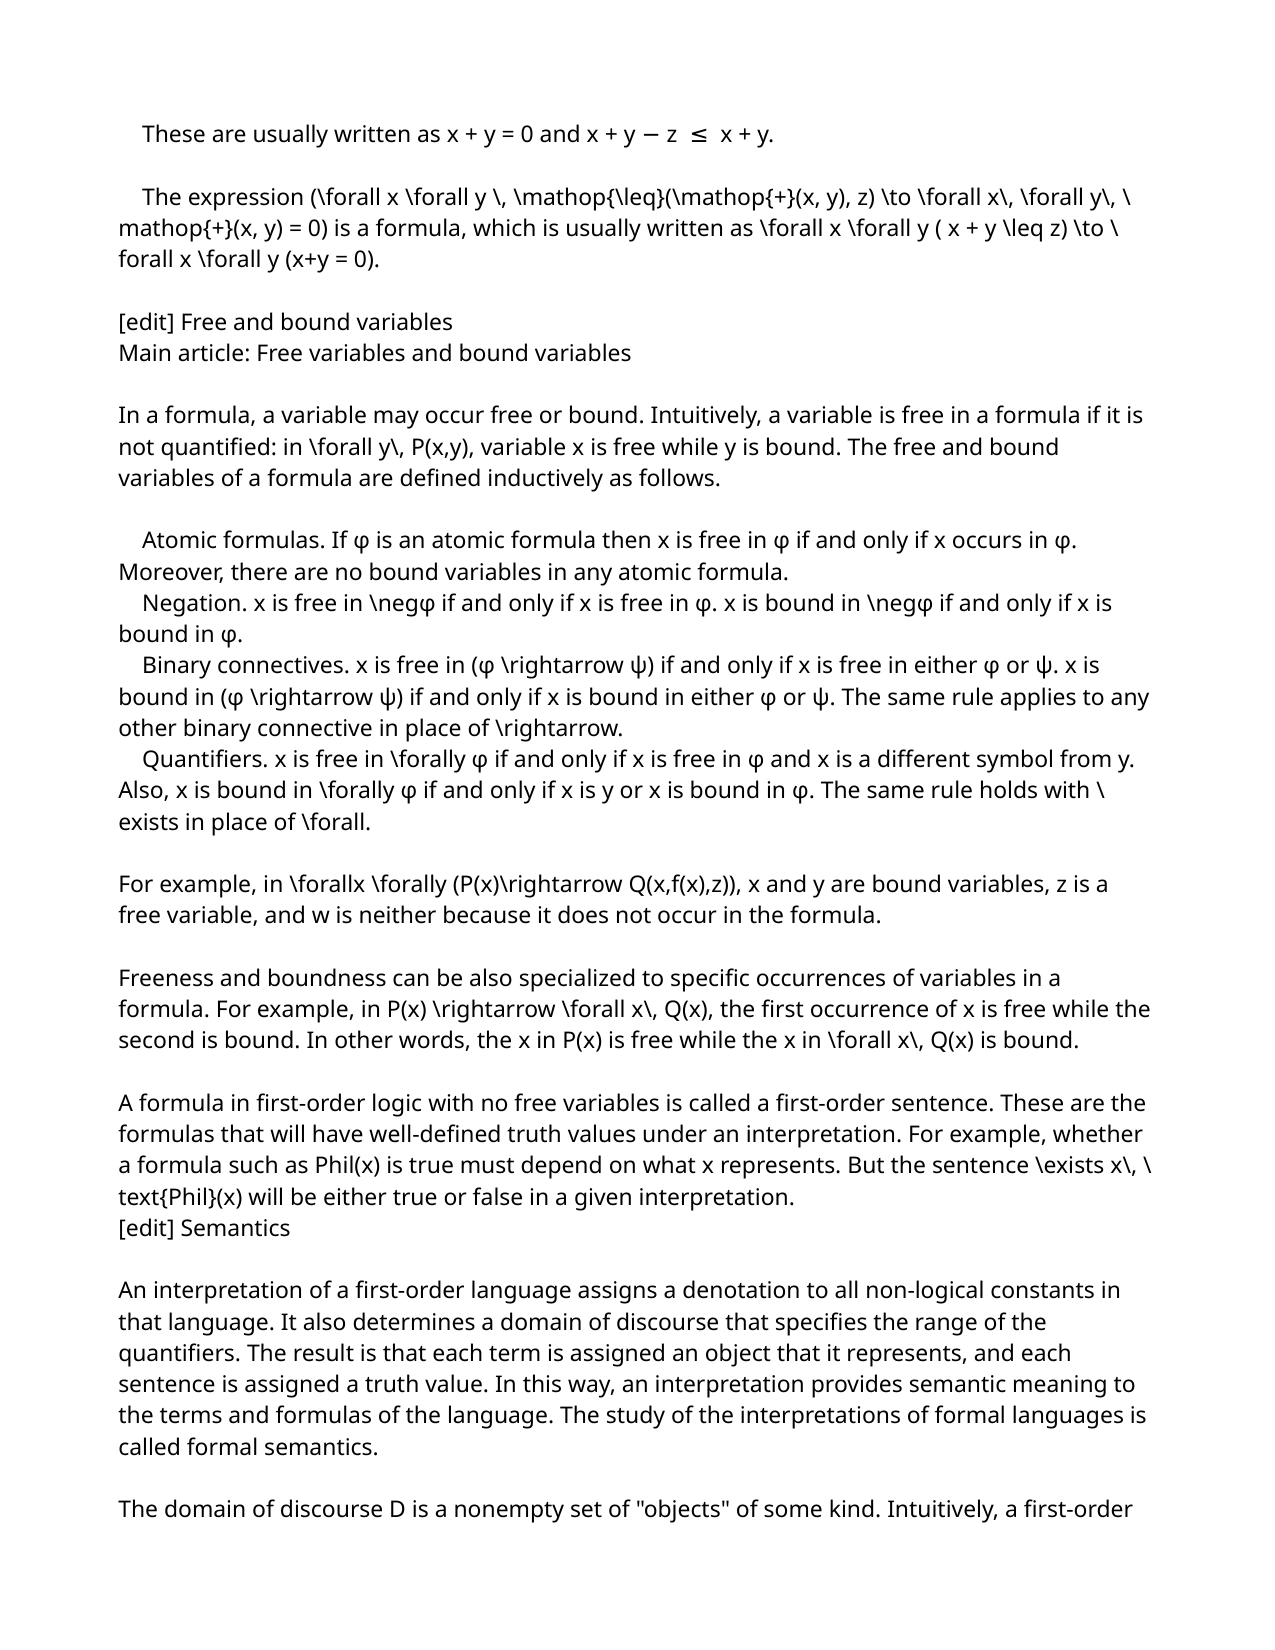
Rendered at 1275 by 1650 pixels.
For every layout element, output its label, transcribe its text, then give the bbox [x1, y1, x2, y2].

text These are usually written as x + y = 0 and x + y − z ≤ x + y. [118, 118, 1157, 149]
text A formula in first-order logic with no free variables is called a first-order sentence. These are the formulas that will have well-defined truth values under an interpretation. For example, whether a formula such as Phil(x) is true must depend on what x represents. But the sentence \exists x\, \text{Phil}(x) will be either true or false in a given interpretation. [118, 1087, 1157, 1212]
text Atomic formulas. If φ is an atomic formula then x is free in φ if and only if x occurs in φ. Moreover, there are no bound variables in any atomic formula. [118, 524, 1157, 587]
text An interpretation of a first-order language assigns a denotation to all non-logical constants in that language. It also determines a domain of discourse that specifies the range of the quantifiers. The result is that each term is assigned an object that it represents, and each sentence is assigned a truth value. In this way, an interpretation provides semantic meaning to the terms and formulas of the language. The study of the interpretations of formal languages is called formal semantics. [118, 1274, 1157, 1462]
text Negation. x is free in \negφ if and only if x is free in φ. x is bound in \negφ if and only if x is bound in φ. [118, 587, 1157, 649]
text Quantifiers. x is free in \forally φ if and only if x is free in φ and x is a different symbol from y. Also, x is bound in \forally φ if and only if x is y or x is bound in φ. The same rule holds with \exists in place of \forall. [118, 743, 1157, 837]
text [edit] Semantics [118, 1212, 1157, 1243]
text For example, in \forallx \forally (P(x)\rightarrow Q(x,f(x),z)), x and y are bound variables, z is a free variable, and w is neither because it does not occur in the formula. [118, 868, 1157, 931]
text The domain of discourse D is a nonempty set of "objects" of some kind. Intuitively, a first-order [118, 1493, 1157, 1524]
text Binary connectives. x is free in (φ \rightarrow ψ) if and only if x is free in either φ or ψ. x is bound in (φ \rightarrow ψ) if and only if x is bound in either φ or ψ. The same rule applies to any other binary connective in place of \rightarrow. [118, 649, 1157, 743]
text Freeness and boundness can be also specialized to specific occurrences of variables in a formula. For example, in P(x) \rightarrow \forall x\, Q(x), the first occurrence of x is free while the second is bound. In other words, the x in P(x) is free while the x in \forall x\, Q(x) is bound. [118, 962, 1157, 1056]
text In a formula, a variable may occur free or bound. Intuitively, a variable is free in a formula if it is not quantified: in \forall y\, P(x,y), variable x is free while y is bound. The free and bound variables of a formula are defined inductively as follows. [118, 399, 1157, 493]
text The expression (\forall x \forall y \, \mathop{\leq}(\mathop{+}(x, y), z) \to \forall x\, \forall y\, \mathop{+}(x, y) = 0) is a formula, which is usually written as \forall x \forall y ( x + y \leq z) \to \forall x \forall y (x+y = 0). [118, 181, 1157, 274]
text Main article: Free variables and bound variables [118, 337, 1157, 368]
text [edit] Free and bound variables [118, 306, 1157, 337]
